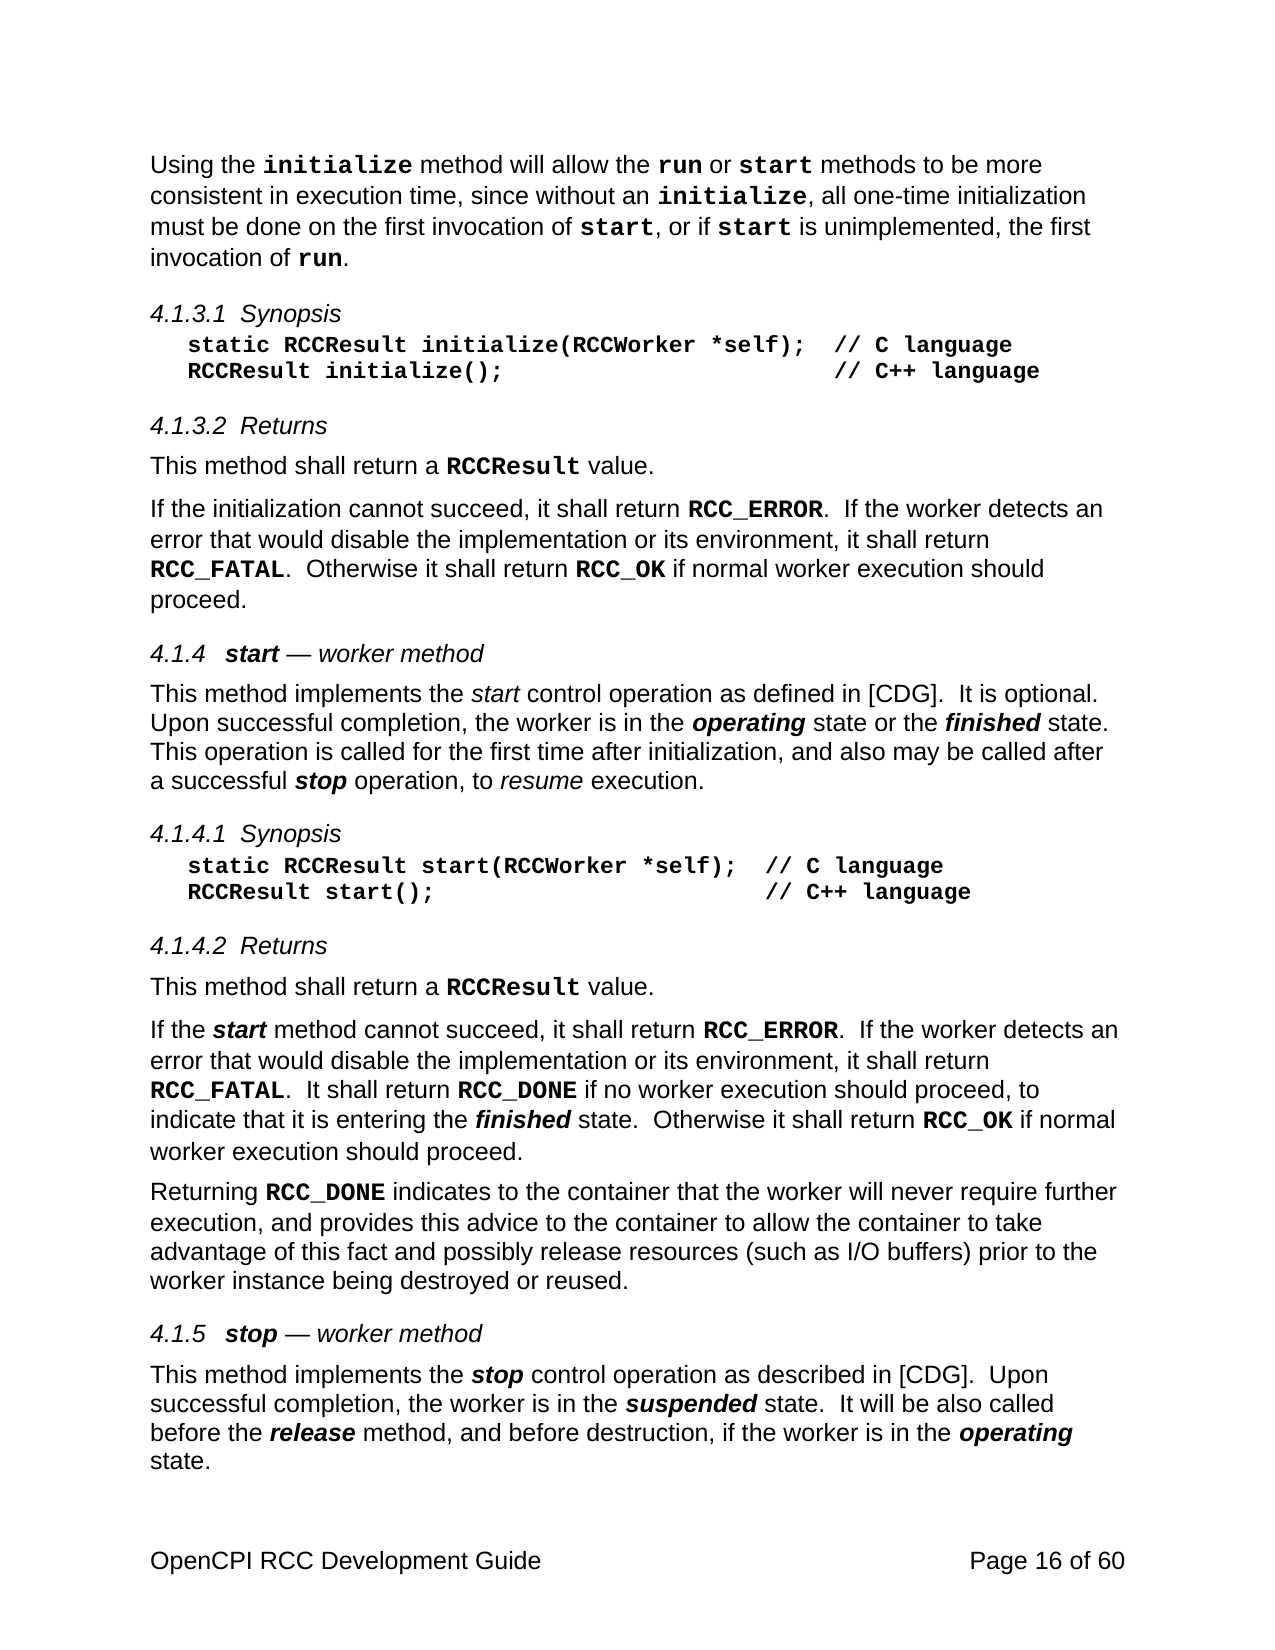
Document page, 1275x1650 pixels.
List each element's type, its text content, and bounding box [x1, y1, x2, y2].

text This method implements the start control operation as defined in [CDG]. It is optional. Upon successful completion, the worker is in the operating state or the finished state. This operation is called for the first time after initialization, and also may be called after a successful stop operation, to resume execution. [150, 679, 1125, 794]
text Returning RCC_DONE indicates to the container that the worker will never require further execution, and provides this advice to the container to allow the container to take advantage of this fact and possibly release resources (such as I/O buffers) prior to the worker instance being destroyed or reused. [150, 1177, 1125, 1294]
text static RCCResult start(RCCWorker *self); // C language RCCResult start(); // C++ language [187, 854, 1125, 906]
subtitle Returns [150, 931, 1125, 960]
subtitle stop — worker method [150, 1319, 1125, 1348]
text If the start method cannot succeed, it shall return RCC_ERROR. If the worker detects an error that would disable the implementation or its environment, it shall return RCC_FATAL. It shall return RCC_DONE if no worker execution should proceed, to indicate that it is entering the finished state. Otherwise it shall return RCC_OK if normal worker execution should proceed. [150, 1015, 1125, 1165]
text If the initialization cannot succeed, it shall return RCC_ERROR. If the worker detects an error that would disable the implementation or its environment, it shall return RCC_FATAL. Otherwise it shall return RCC_OK if normal worker execution should proceed. [150, 494, 1125, 614]
subtitle Synopsis [150, 299, 1125, 327]
subtitle Returns [150, 411, 1125, 439]
text Using the initialize method will allow the run or start methods to be more consistent in execution time, since without an initialize, all one-time initialization must be done on the first invocation of start, or if start is unimplemented, the first invocation of run. [150, 150, 1125, 274]
subtitle Synopsis [150, 819, 1125, 848]
text This method implements the stop control operation as described in [CDG]. Upon successful completion, the worker is in the suspended state. It will be also called before the release method, and before destruction, if the worker is in the operating state. [150, 1360, 1125, 1475]
text This method shall return a RCCResult value. [150, 972, 1125, 1003]
subtitle start — worker method [150, 639, 1125, 667]
text This method shall return a RCCResult value. [150, 451, 1125, 482]
text static RCCResult initialize(RCCWorker *self); // C language RCCResult initialize(); // C++ language [187, 334, 1125, 386]
